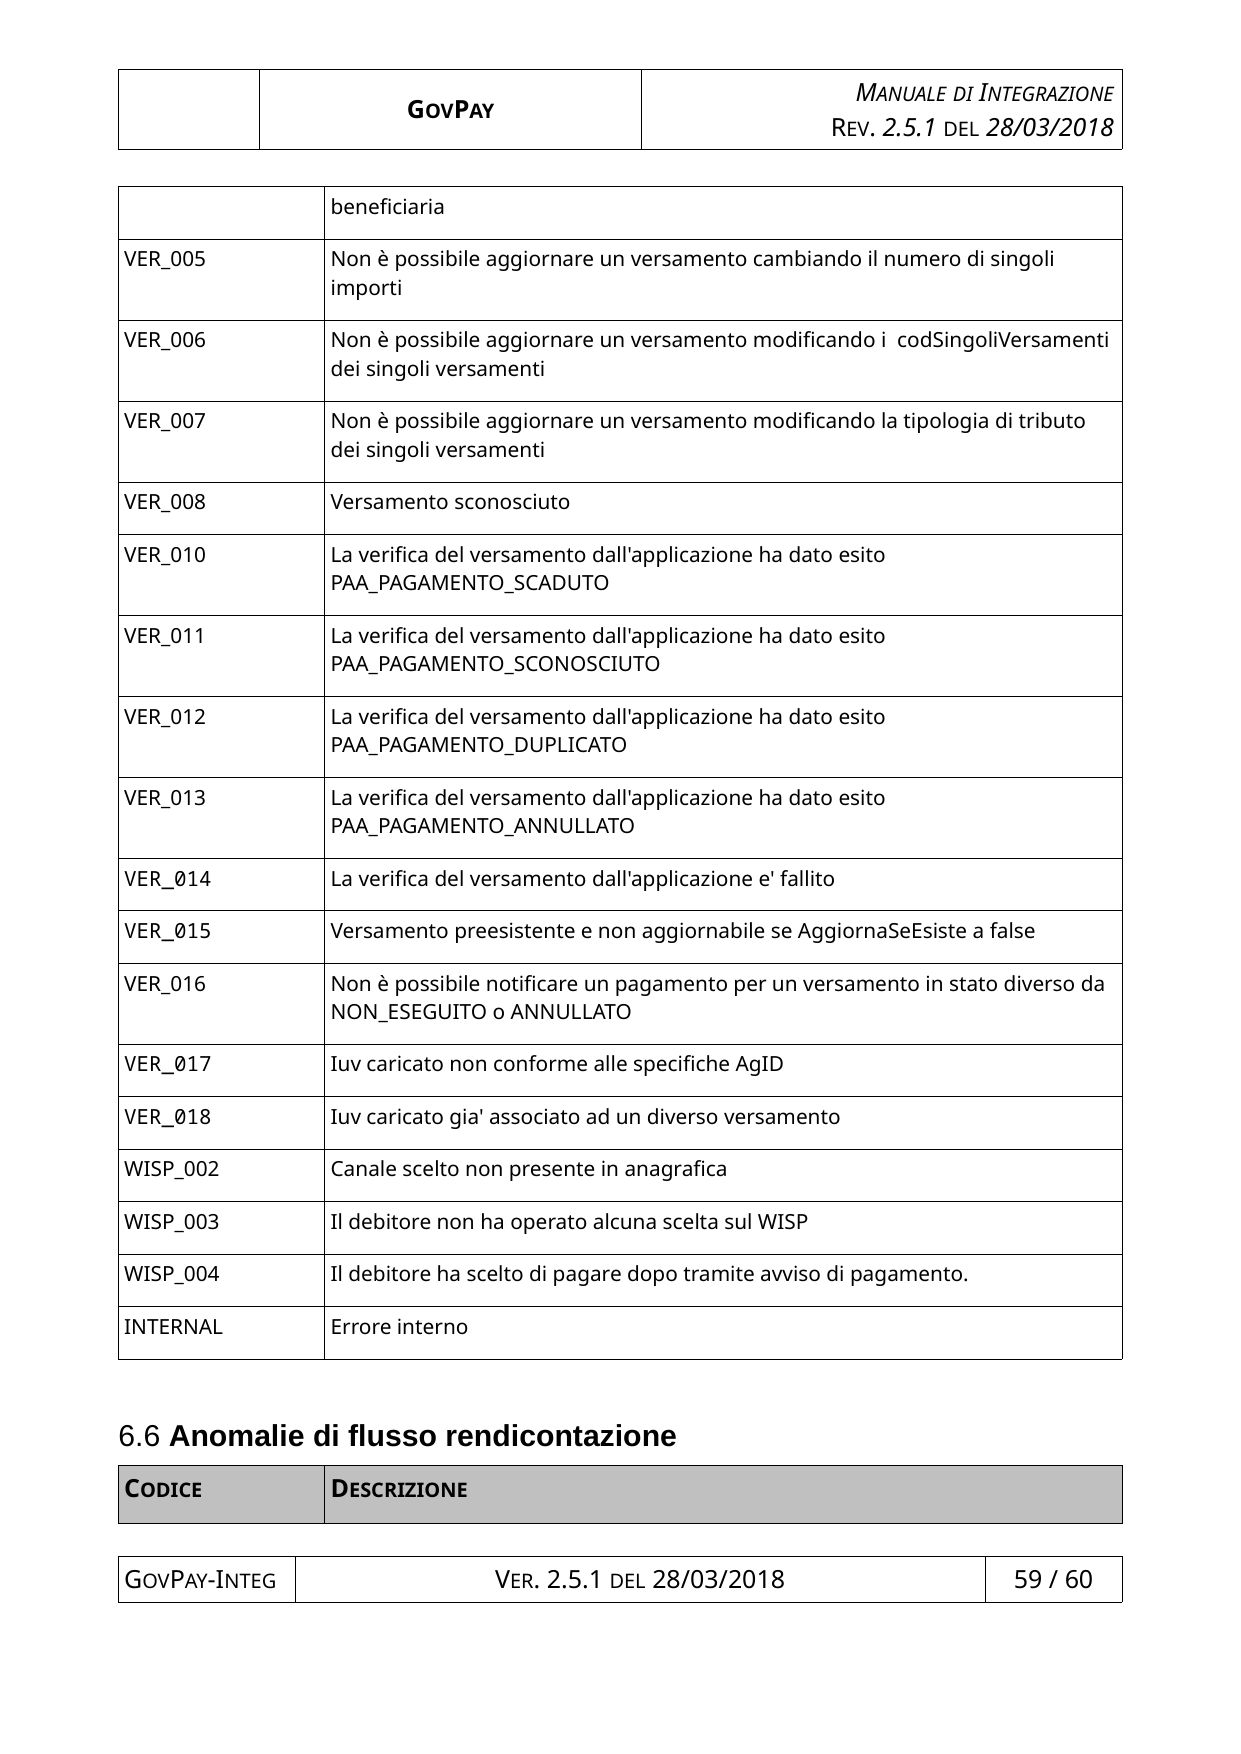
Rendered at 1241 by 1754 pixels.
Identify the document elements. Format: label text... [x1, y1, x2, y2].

table_cell VER_011 [119, 616, 324, 696]
table_cell VER_015 [119, 911, 324, 963]
table_cell Errore interno [325, 1307, 1122, 1359]
table_cell VER_010 [119, 535, 324, 615]
table_cell VER_005 [119, 240, 324, 320]
table_cell VER_014 [119, 859, 324, 910]
table_cell La verifica del versamento dall'applicazione ha dato esito PAA_PAGAMENTO_SCONOSCIUTO [325, 616, 1122, 696]
table_cell La verifica del versamento dall'applicazione e' fallito [325, 859, 1122, 910]
table_cell Non è possibile aggiornare un versamento cambiando il numero di singoli importi [325, 240, 1122, 320]
table_cell Non è possibile notificare un pagamento per un versamento in stato diverso da NON_ESEGUITO o ANNULLATO [325, 964, 1122, 1044]
table_cell Non è possibile aggiornare un versamento modificando i codSingoliVersamenti dei singoli versamenti [325, 321, 1122, 401]
table_cell Versamento sconosciuto [325, 483, 1122, 534]
table_cell Iuv caricato non conforme alle specifiche AgID [325, 1045, 1122, 1096]
table_cell INTERNAL [119, 1307, 324, 1359]
table_header Codice [119, 1466, 324, 1523]
table_cell WISP_003 [119, 1202, 324, 1254]
table_cell La verifica del versamento dall'applicazione ha dato esito PAA_PAGAMENTO_SCADUTO [325, 535, 1122, 615]
table_cell WISP_004 [119, 1255, 324, 1306]
table_cell La verifica del versamento dall'applicazione ha dato esito PAA_PAGAMENTO_DUPLICATO [325, 697, 1122, 777]
table_cell Versamento preesistente e non aggiornabile se AggiornaSeEsiste a false [325, 911, 1122, 963]
table_cell VER_012 [119, 697, 324, 777]
table_cell beneficiaria [325, 187, 1122, 239]
table_cell VER_017 [119, 1045, 324, 1096]
table_cell Canale scelto non presente in anagrafica [325, 1150, 1122, 1201]
table_cell Non è possibile aggiornare un versamento modificando la tipologia di tributo dei singoli versamenti [325, 402, 1122, 482]
table_cell VER_018 [119, 1097, 324, 1149]
table_cell La verifica del versamento dall'applicazione ha dato esito PAA_PAGAMENTO_ANNULLATO [325, 778, 1122, 858]
table_cell Il debitore non ha operato alcuna scelta sul WISP [325, 1202, 1122, 1254]
table_cell [119, 187, 324, 239]
table_cell VER_006 [119, 321, 324, 401]
subtitle Anomalie di flusso rendicontazione [118, 1418, 1122, 1453]
table_cell VER_008 [119, 483, 324, 534]
table_cell VER_013 [119, 778, 324, 858]
table_cell WISP_002 [119, 1150, 324, 1201]
table_cell VER_007 [119, 402, 324, 482]
table_cell VER_016 [119, 964, 324, 1044]
table_cell Iuv caricato gia' associato ad un diverso versamento [325, 1097, 1122, 1149]
table_header Descrizione [325, 1466, 1122, 1523]
table_cell Il debitore ha scelto di pagare dopo tramite avviso di pagamento. [325, 1255, 1122, 1306]
